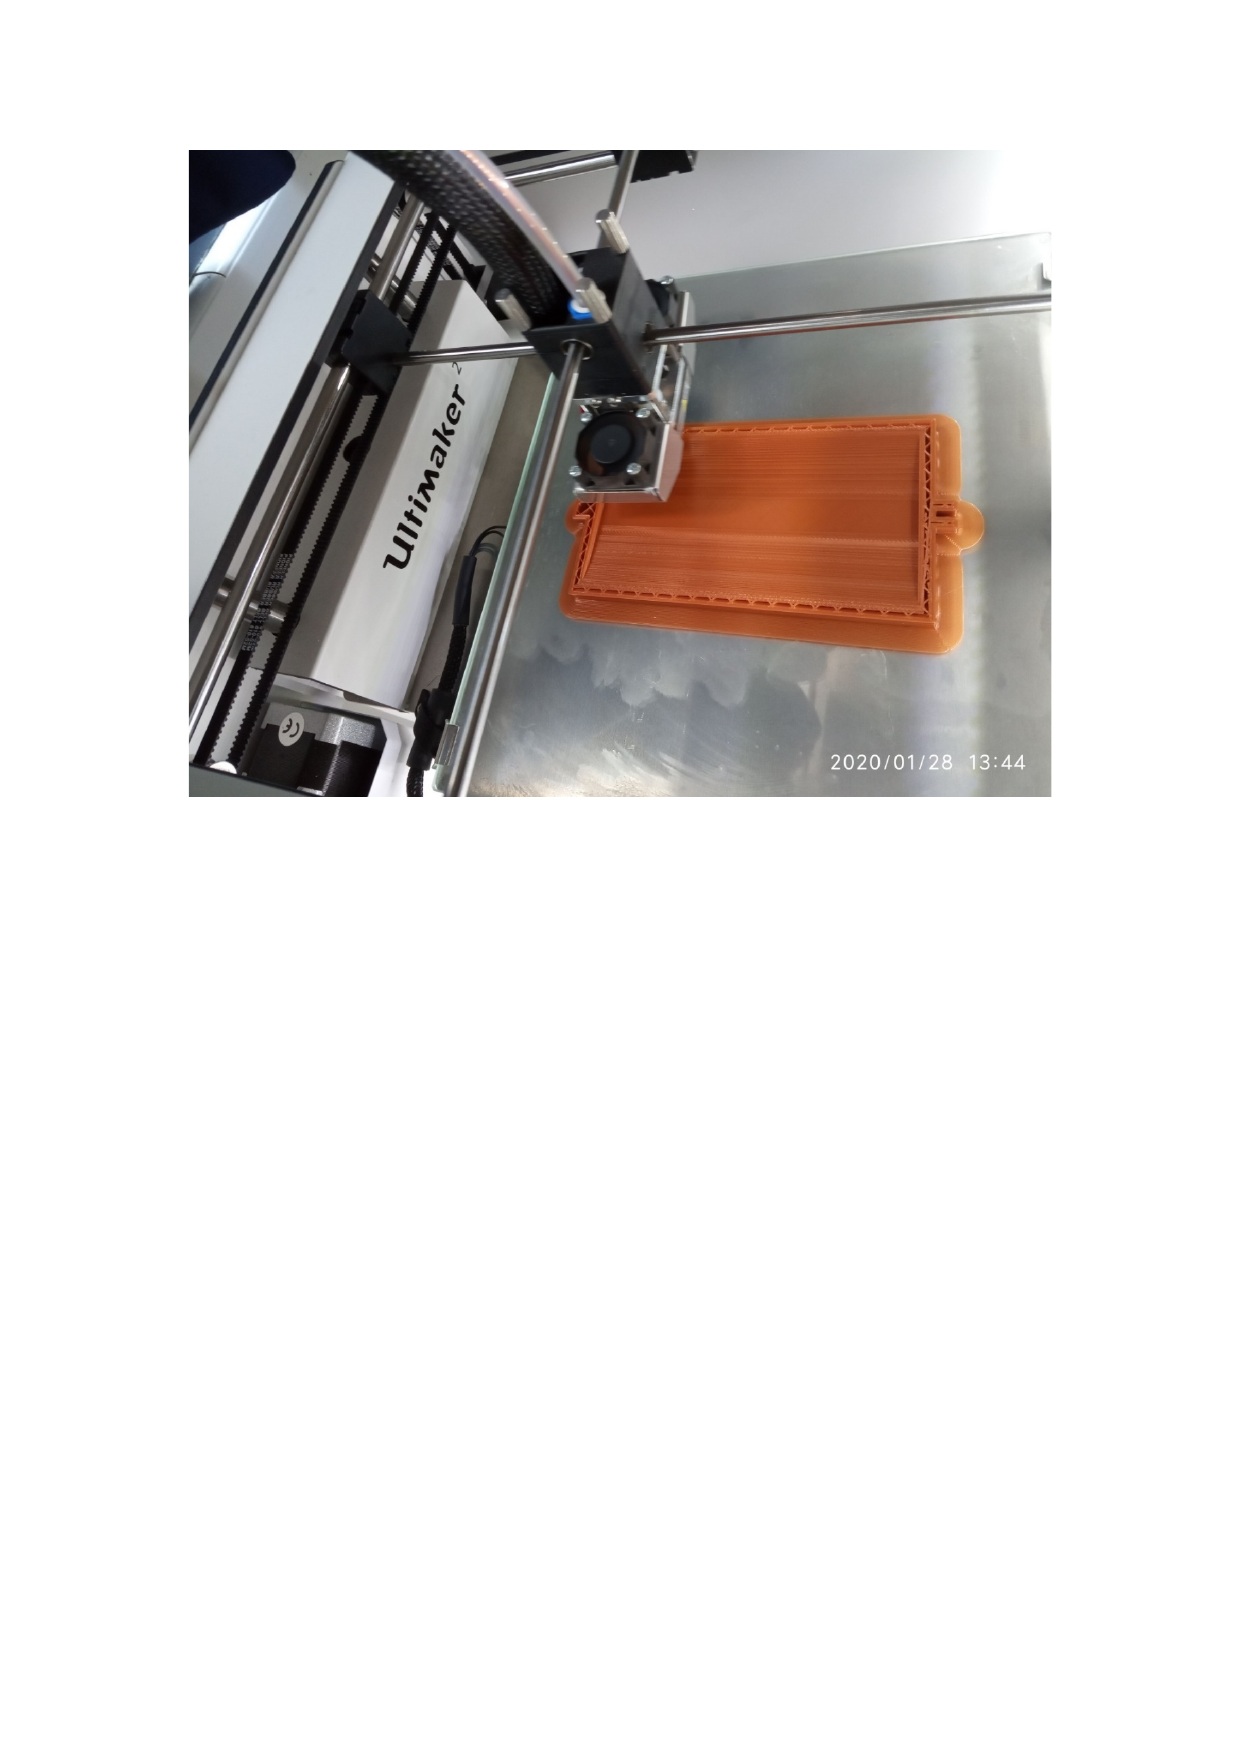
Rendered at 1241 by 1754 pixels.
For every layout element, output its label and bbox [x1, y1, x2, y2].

picture [188, 150, 1052, 797]
